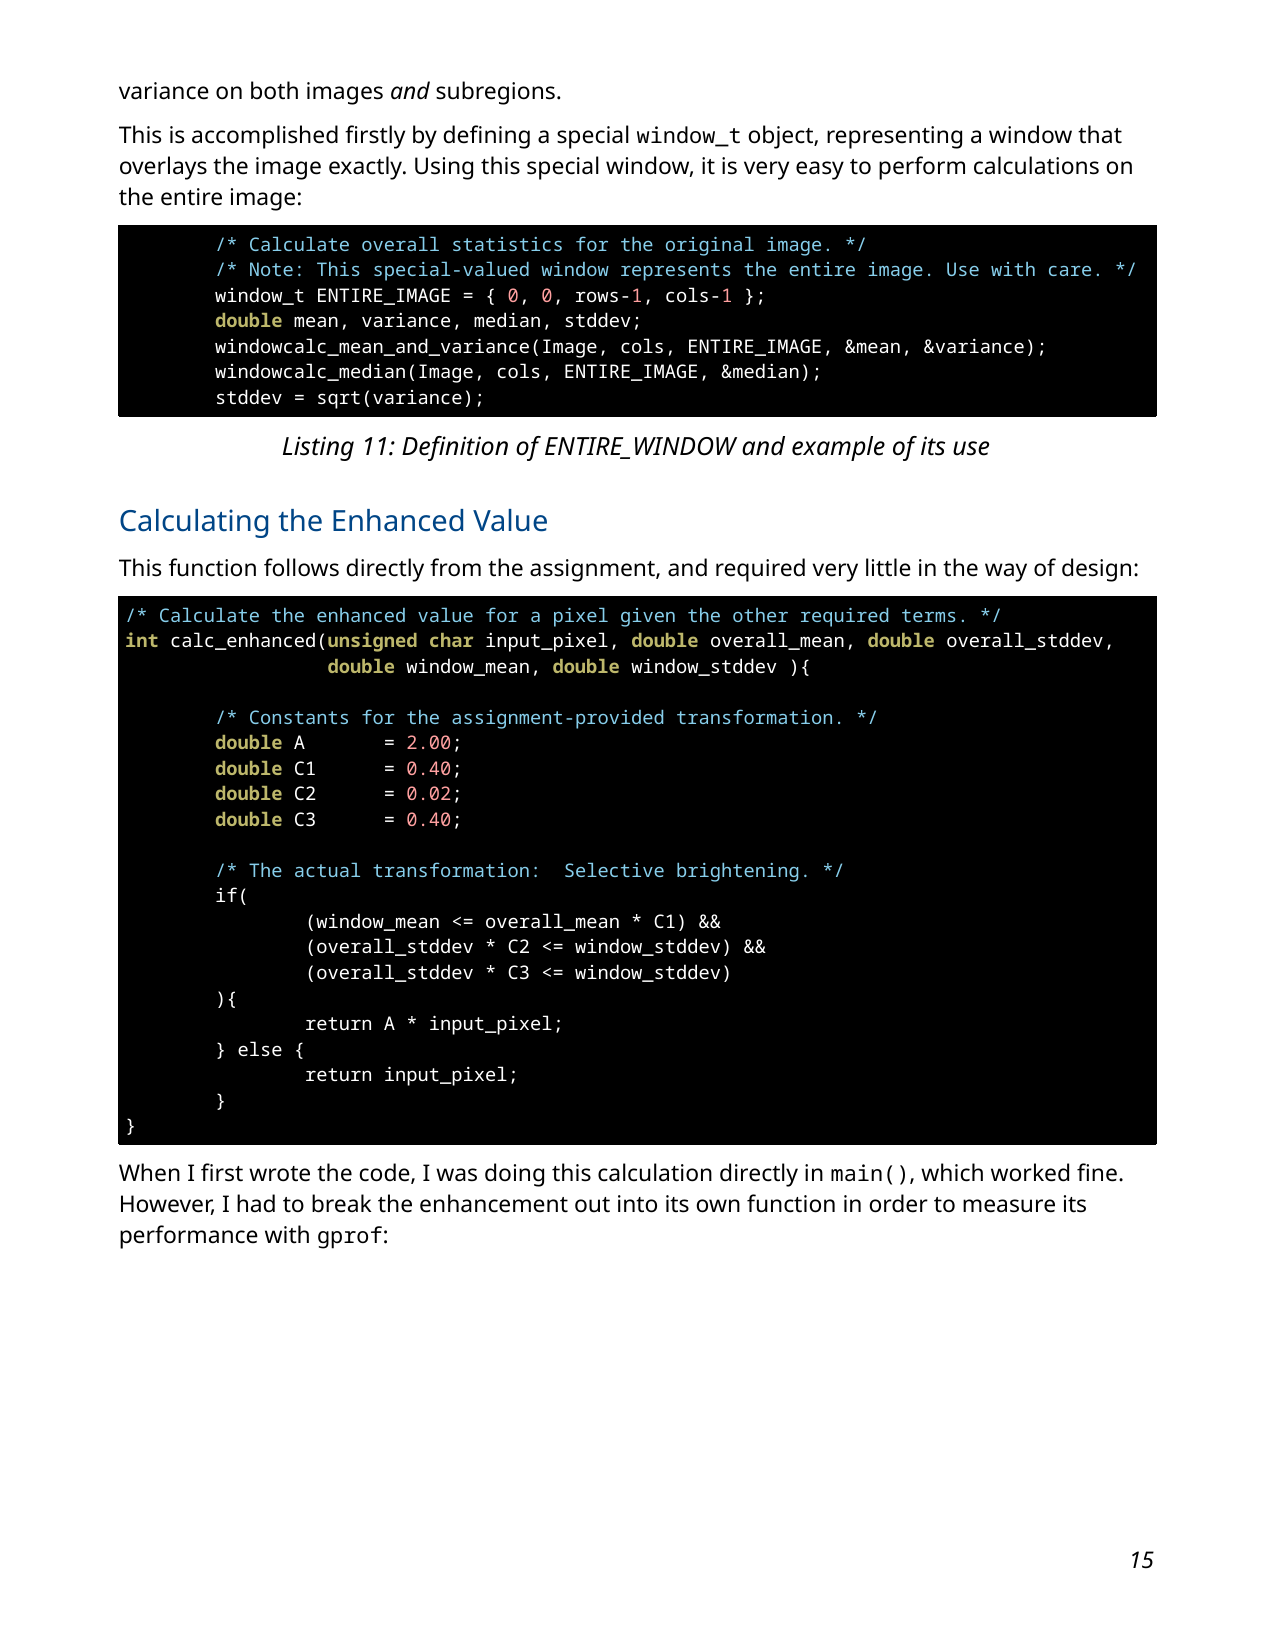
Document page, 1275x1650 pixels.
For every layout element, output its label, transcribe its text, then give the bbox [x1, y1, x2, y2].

text variance on both images and subregions. [118, 75, 1156, 106]
text double window_mean, double window_stddev ){ /* Constants for the assignment-provided transformation. */ double A = 2.00; double C1 = 0.40; double C2 = 0.02; double C3 = 0.40; /* The actual transformation: Selective brightening. */ if( (window_mean <= overall_mean * C1) && (overall_stddev * C2 <= window_stddev) && (overall_stddev * C3 <= window_stddev) ){ return A * input_pixel; } else { return input_pixel; } } [120, 647, 1156, 1144]
list Listing 11: Definition of ENTIRE_WINDOW and example of its use [118, 428, 1156, 462]
text This function follows directly from the assignment, and required very little in the way of design: [118, 552, 1156, 583]
text When I first wrote the code, I was doing this calculation directly in main(), which worked fine. However, I had to break the enhancement out into its own function in order to measure its performance with gprof: [118, 1157, 1156, 1250]
text /* Calculate the enhanced value for a pixel given the other required terms. */ int calc_enhanced(unsigned char input_pixel, double overall_mean, double overall_stddev, [120, 597, 1156, 647]
text /* Calculate overall statistics for the original image. */ /* Note: This special-valued window represents the entire image. Use with care. */ window_t ENTIRE_IMAGE = { 0, 0, rows-1, cols-1 }; double mean, variance, median, stddev; windowcalc_mean_and_variance(Image, cols, ENTIRE_IMAGE, &mean, &variance); windowcalc_median(Image, cols, ENTIRE_IMAGE, &median); stddev = sqrt(variance); [120, 226, 1156, 416]
text This is accomplished firstly by defining a special window_t object, representing a window that overlays the image exactly. Using this special window, it is very easy to perform calculations on the entire image: [118, 119, 1156, 212]
subtitle Calculating the Enhanced Value [118, 500, 1156, 540]
